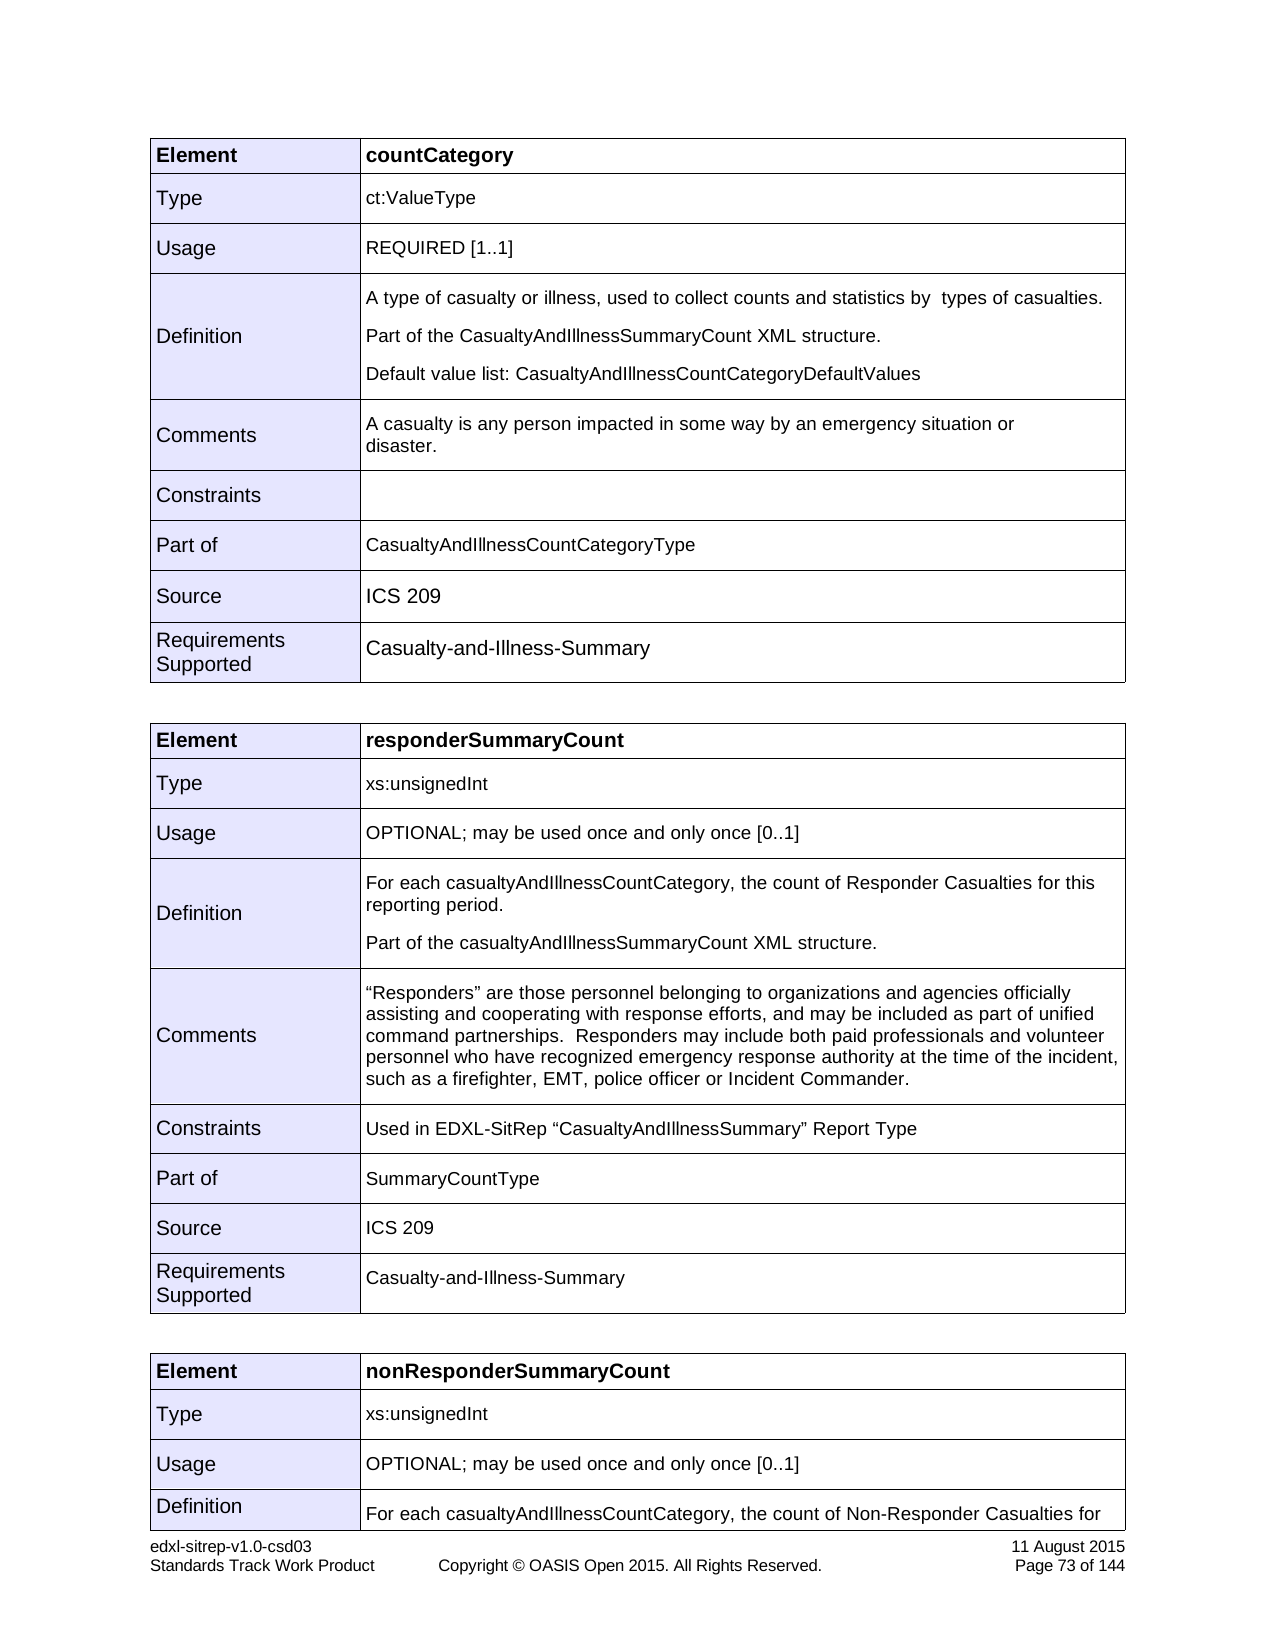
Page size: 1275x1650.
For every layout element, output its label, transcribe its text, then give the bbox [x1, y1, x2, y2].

table_cell ICS 209 [361, 571, 1125, 622]
table_cell Constraints [151, 471, 360, 520]
table_cell A casualty is any person impacted in some way by an emergency situation or disaster. [361, 400, 1125, 470]
table_cell ct:ValueType [361, 174, 1125, 223]
table_cell Used in EDXL-SitRep “CasualtyAndIllnessSummary” Report Type [361, 1105, 1125, 1153]
table_cell Usage [151, 809, 360, 858]
table_header responderSummaryCount [361, 724, 1125, 758]
table_cell Casualty-and-Illness-Summary [361, 1254, 1125, 1312]
table_cell Part of [151, 1154, 360, 1203]
table_header Element [151, 139, 360, 173]
table_cell Constraints [151, 1105, 360, 1153]
table_cell Casualty-and-Illness-Summary [361, 623, 1125, 682]
table_cell Source [151, 571, 360, 622]
table_header Element [151, 1354, 360, 1389]
table_cell Comments [151, 400, 360, 470]
table_cell Definition [151, 1490, 360, 1530]
table_cell Type [151, 174, 360, 223]
table_cell Usage [151, 224, 360, 273]
table_cell [361, 471, 1125, 520]
table_cell Comments [151, 969, 360, 1103]
table_cell OPTIONAL; may be used once and only once [0..1] [361, 1440, 1125, 1488]
table_cell SummaryCountType [361, 1154, 1125, 1203]
table_cell xs:unsignedInt [361, 1390, 1125, 1439]
table_cell Definition [151, 859, 360, 967]
table_cell ICS 209 [361, 1204, 1125, 1253]
table_cell CasualtyAndIllnessCountCategoryType [361, 521, 1125, 570]
table_cell Requirements Supported [151, 1254, 360, 1312]
table_cell Requirements Supported [151, 623, 360, 682]
table_cell A type of casualty or illness, used to collect counts and statistics by types of casualties. Part of the CasualtyAndIllnessSummaryCount XML structure. Default value list: CasualtyAndIllnessCountCategoryDefaultValues [361, 274, 1125, 399]
table_header Element [151, 724, 360, 758]
table_cell Type [151, 1390, 360, 1439]
table_cell REQUIRED [1..1] [361, 224, 1125, 273]
table_cell Part of [151, 521, 360, 570]
table_cell Type [151, 759, 360, 808]
table_cell For each casualtyAndIllnessCountCategory, the count of Non-Responder Casualties for [361, 1490, 1125, 1530]
table_cell Definition [151, 274, 360, 399]
table_cell Usage [151, 1440, 360, 1488]
table_header nonResponderSummaryCount [361, 1354, 1125, 1389]
table_header countCategory [361, 139, 1125, 173]
table_cell For each casualtyAndIllnessCountCategory, the count of Responder Casualties for this reporting period. Part of the casualtyAndIllnessSummaryCount XML structure. [361, 859, 1125, 967]
table_cell Source [151, 1204, 360, 1253]
table_cell “Responders” are those personnel belonging to organizations and agencies officially assisting and cooperating with response efforts, and may be included as part of unified command partnerships. Responders may include both paid professionals and volunteer personnel who have recognized emergency response authority at the time of the incident, such as a firefighter, EMT, police officer or Incident Commander. [361, 969, 1125, 1103]
table_cell xs:unsignedInt [361, 759, 1125, 808]
table_cell OPTIONAL; may be used once and only once [0..1] [361, 809, 1125, 858]
